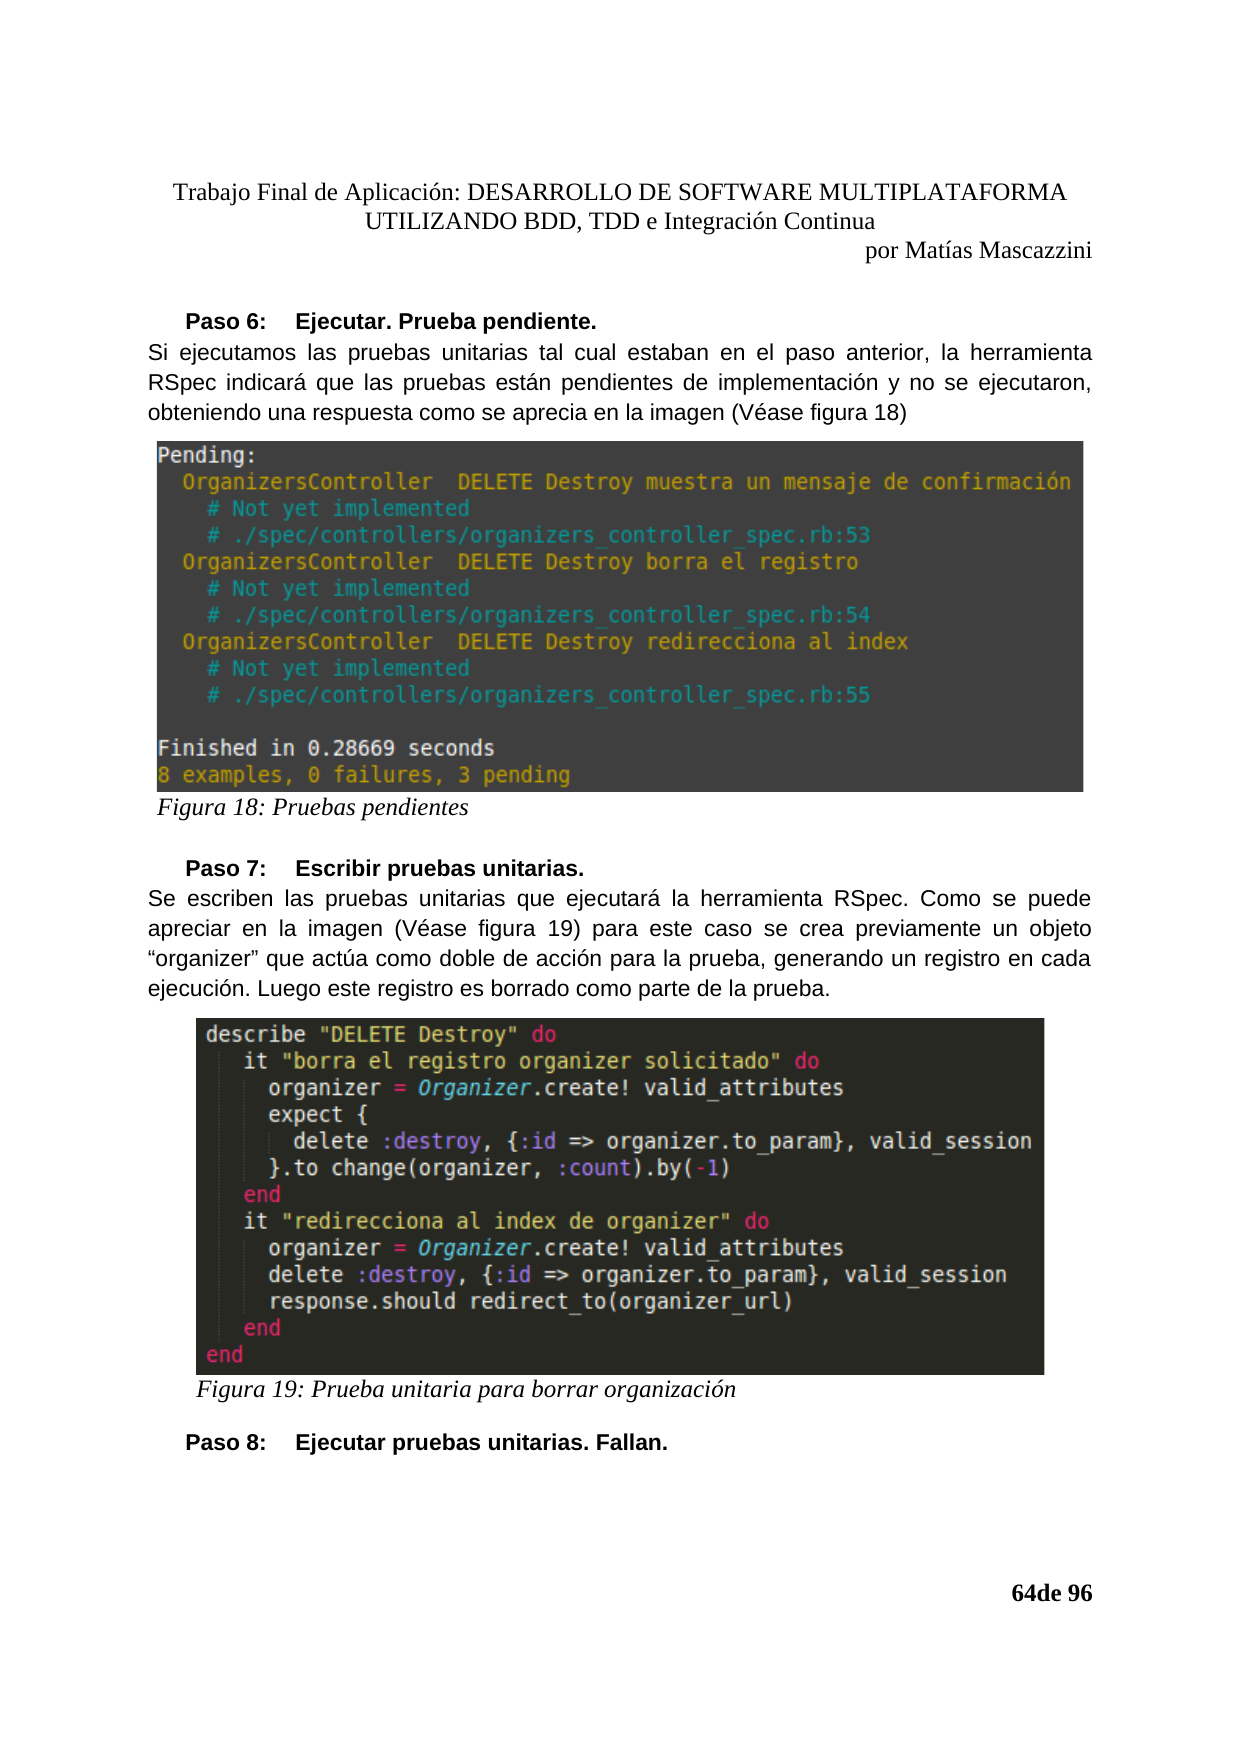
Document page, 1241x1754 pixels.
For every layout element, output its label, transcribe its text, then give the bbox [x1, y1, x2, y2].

text Se escriben las pruebas unitarias que ejecutará la herramienta RSpec. Como se puede apreciar en la imagen (Véase figura 19) para este caso se crea previamente un objeto “organizer” que actúa como doble de acción para la prueba, generando un registro en cada ejecución. Luego este registro es borrado como parte de la prueba. [148, 885, 1093, 1002]
text Si ejecutamos las pruebas unitarias tal cual estaban en el paso anterior, la herramienta RSpec indicará que las pruebas están pendientes de implementación y no se ejecutaron, obteniendo una respuesta como se aprecia en la imagen (Véase figura 18) [148, 338, 1093, 425]
list Ejecutar. Prueba pendiente. [185, 308, 1093, 335]
text Figura 18: Pruebas pendientes [157, 792, 1083, 820]
list Escribir pruebas unitarias. [185, 854, 1093, 881]
list Ejecutar pruebas unitarias. Fallan. [185, 1428, 1093, 1455]
picture [156, 441, 1084, 792]
text Figura 19: Prueba unitaria para borrar organización [196, 1375, 1044, 1403]
picture [196, 1018, 1045, 1375]
